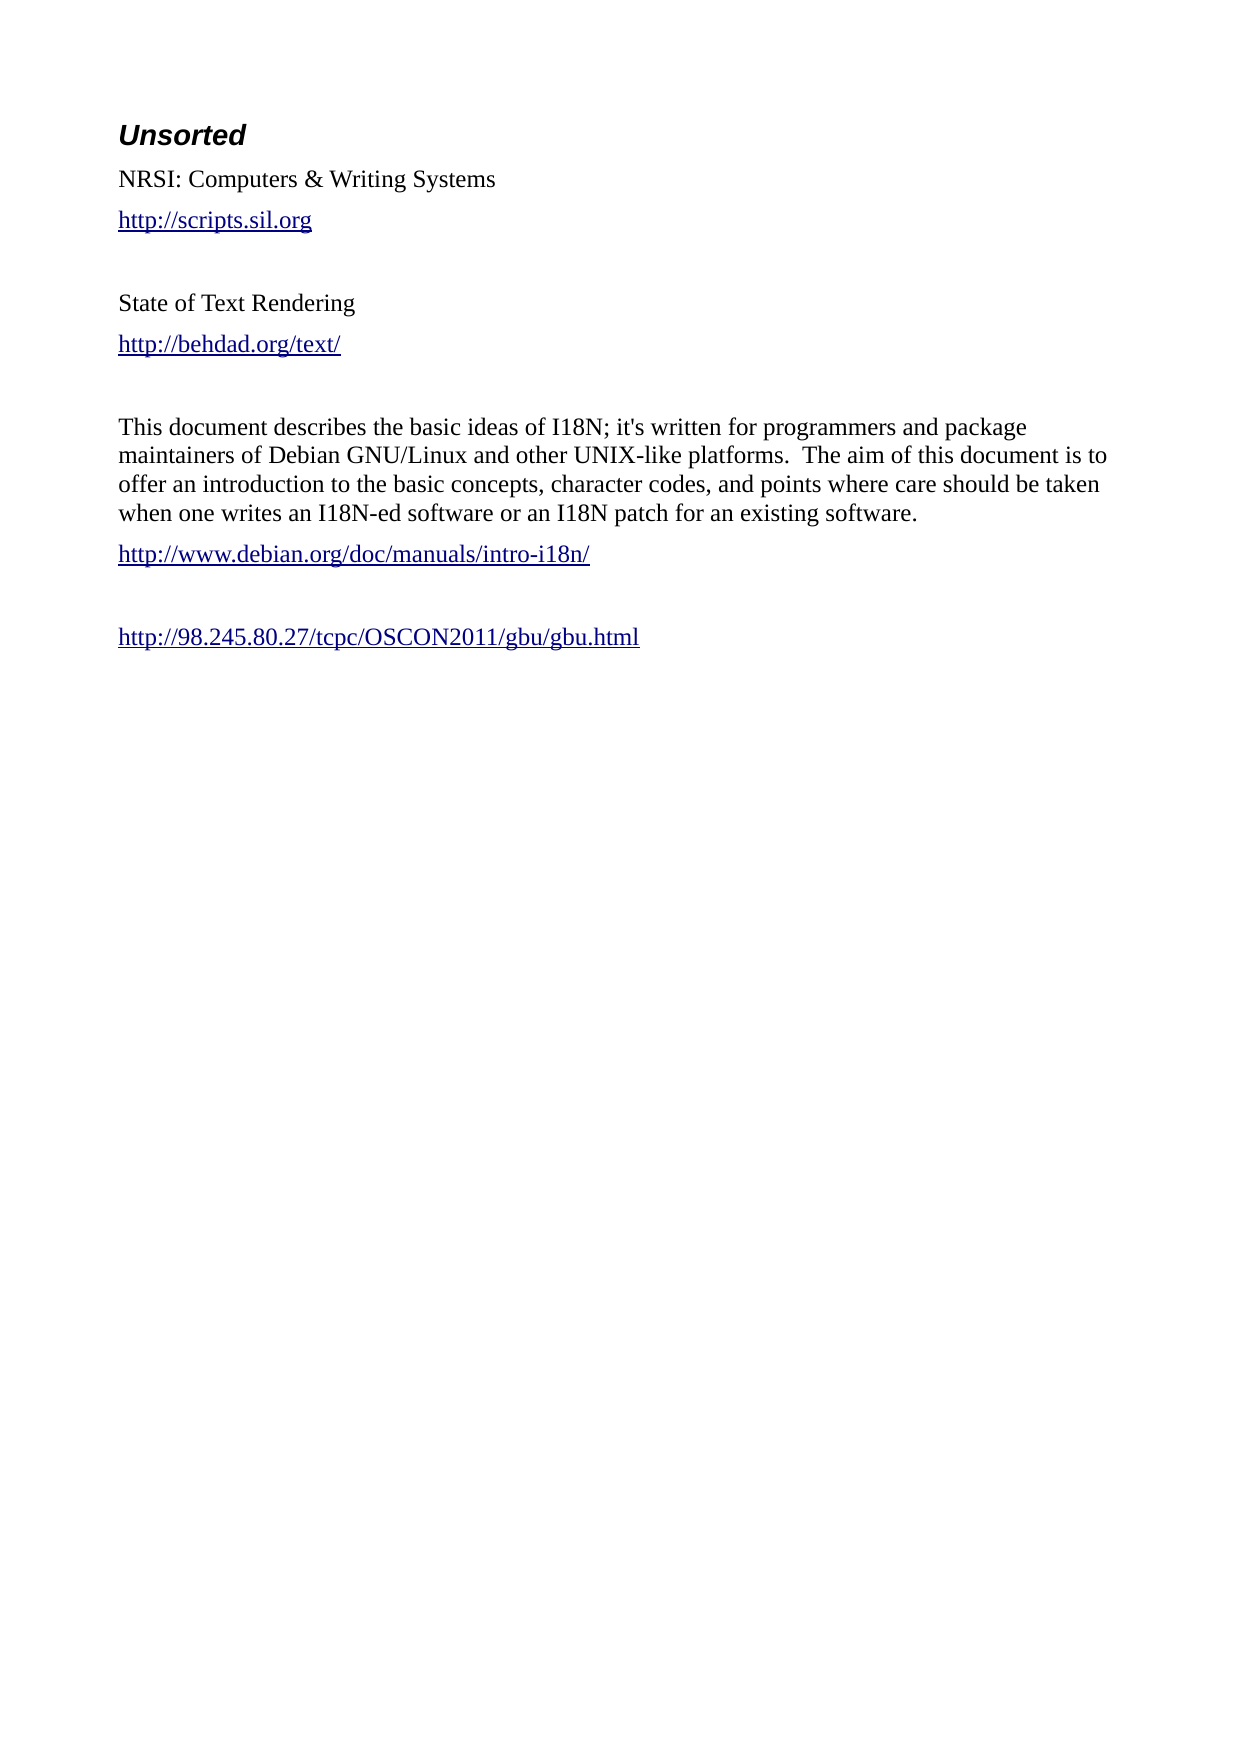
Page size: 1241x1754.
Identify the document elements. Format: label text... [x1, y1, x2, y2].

text http://www.debian.org/doc/manuals/intro-i18n/ [118, 539, 1122, 568]
text http://98.245.80.27/tcpc/OSCON2011/gbu/gbu.html [118, 622, 1122, 650]
text http://behdad.org/text/ [118, 329, 1122, 358]
text State of Text Rendering [118, 288, 1122, 317]
text This document describes the basic ideas of I18N; it's written for programmers and package maintainers of Debian GNU/Linux and other UNIX-like platforms. The aim of this document is to offer an introduction to the basic concepts, character codes, and points where care should be taken when one writes an I18N-ed software or an I18N patch for an existing software. [118, 412, 1122, 527]
text http://scripts.sil.org [118, 205, 1122, 234]
text NRSI: Computers & Writing Systems [118, 164, 1122, 193]
subtitle Unsorted [118, 118, 1122, 152]
